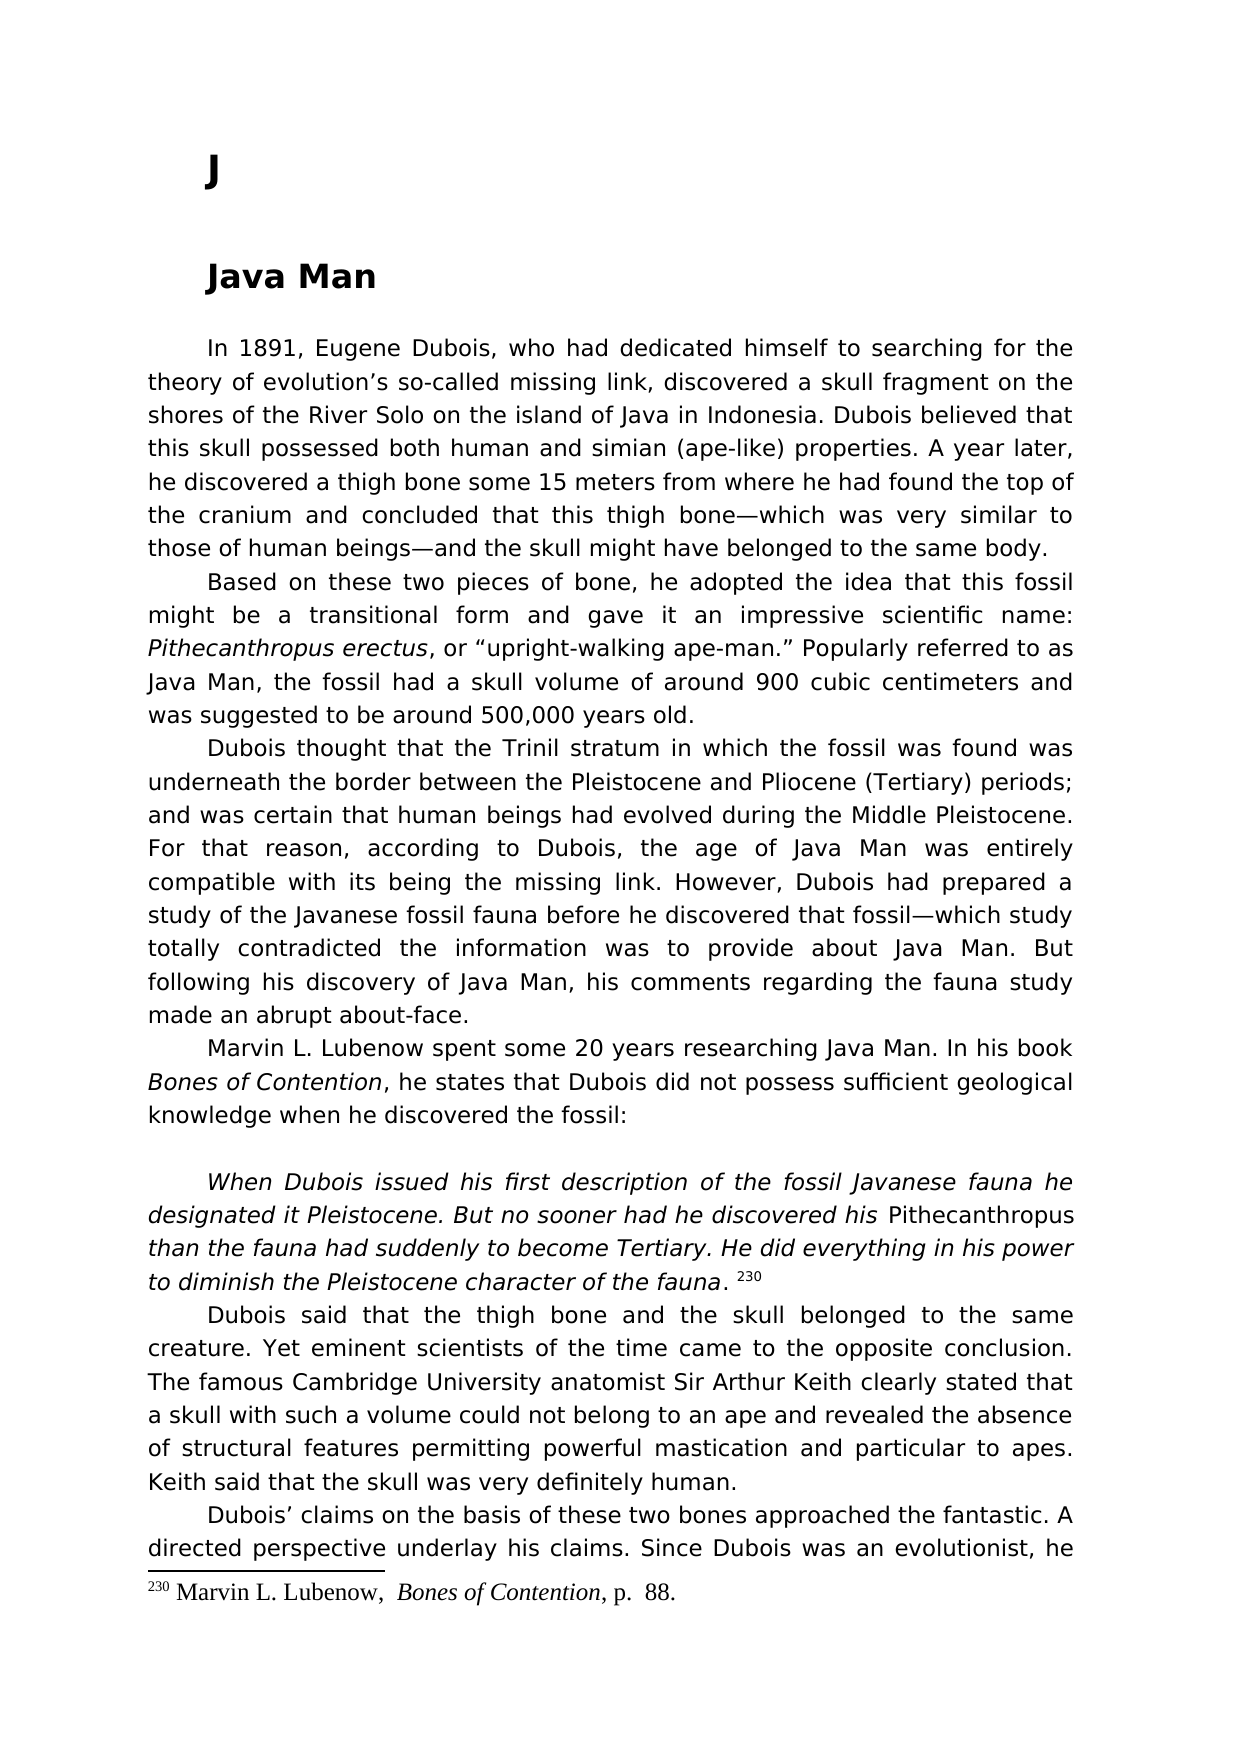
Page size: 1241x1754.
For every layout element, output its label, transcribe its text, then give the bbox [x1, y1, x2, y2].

text Marvin L. Lubenow, Bones of Contention, p. 88. [148, 1577, 1092, 1606]
text In 1891, Eugene Dubois, who had dedicated himself to searching for the theory of evolution’s so-called missing link, discovered a skull fragment on the shores of the River Solo on the island of Java in Indonesia. Dubois believed that this skull possessed both human and simian (ape-like) properties. A year later, he discovered a thigh bone some 15 meters from where he had found the top of the cranium and concluded that this thigh bone—which was very similar to those of human beings—and the skull might have belonged to the same body. [148, 330, 1075, 563]
text Marvin L. Lubenow spent some 20 years researching Java Man. In his book Bones of Contention, he states that Dubois did not possess sufficient geological knowledge when he discovered the fossil: [148, 1030, 1075, 1130]
text J [148, 148, 1075, 191]
text Dubois thought that the Trinil stratum in which the fossil was found was underneath the border between the Pleistocene and Pliocene (Tertiary) periods; and was certain that human beings had evolved during the Middle Pleistocene. For that reason, according to Dubois, the age of Java Man was entirely compatible with its being the missing link. However, Dubois had prepared a study of the Javanese fossil fauna before he discovered that fossil—which study totally contradicted the information was to provide about Java Man. But following his discovery of Java Man, his comments regarding the fauna study made an abrupt about-face. [148, 730, 1075, 1030]
text Based on these two pieces of bone, he adopted the idea that this fossil might be a transitional form and gave it an impressive scientific name: Pithecanthropus erectus, or “upright-walking ape-man.” Popularly referred to as Java Man, the fossil had a skull volume of around 900 cubic centimeters and was suggested to be around 500,000 years old. [148, 563, 1075, 730]
text When Dubois issued his first description of the fossil Javanese fauna he designated it Pleistocene. But no sooner had he discovered his Pithecanthropus than the fauna had suddenly to become Tertiary. He did everything in his power to diminish the Pleistocene character of the fauna. [148, 1163, 1075, 1297]
text Dubois’ claims on the basis of these two bones approached the fantastic. A directed perspective underlay his claims. Since Dubois was an evolutionist, he [148, 1497, 1075, 1563]
text Java Man [148, 258, 1075, 297]
text Dubois said that the thigh bone and the skull belonged to the same creature. Yet eminent scientists of the time came to the opposite conclusion. The famous Cambridge University anatomist Sir Arthur Keith clearly stated that a skull with such a volume could not belong to an ape and revealed the absence of structural features permitting powerful mastication and particular to apes. Keith said that the skull was very definitely human. [148, 1297, 1075, 1497]
